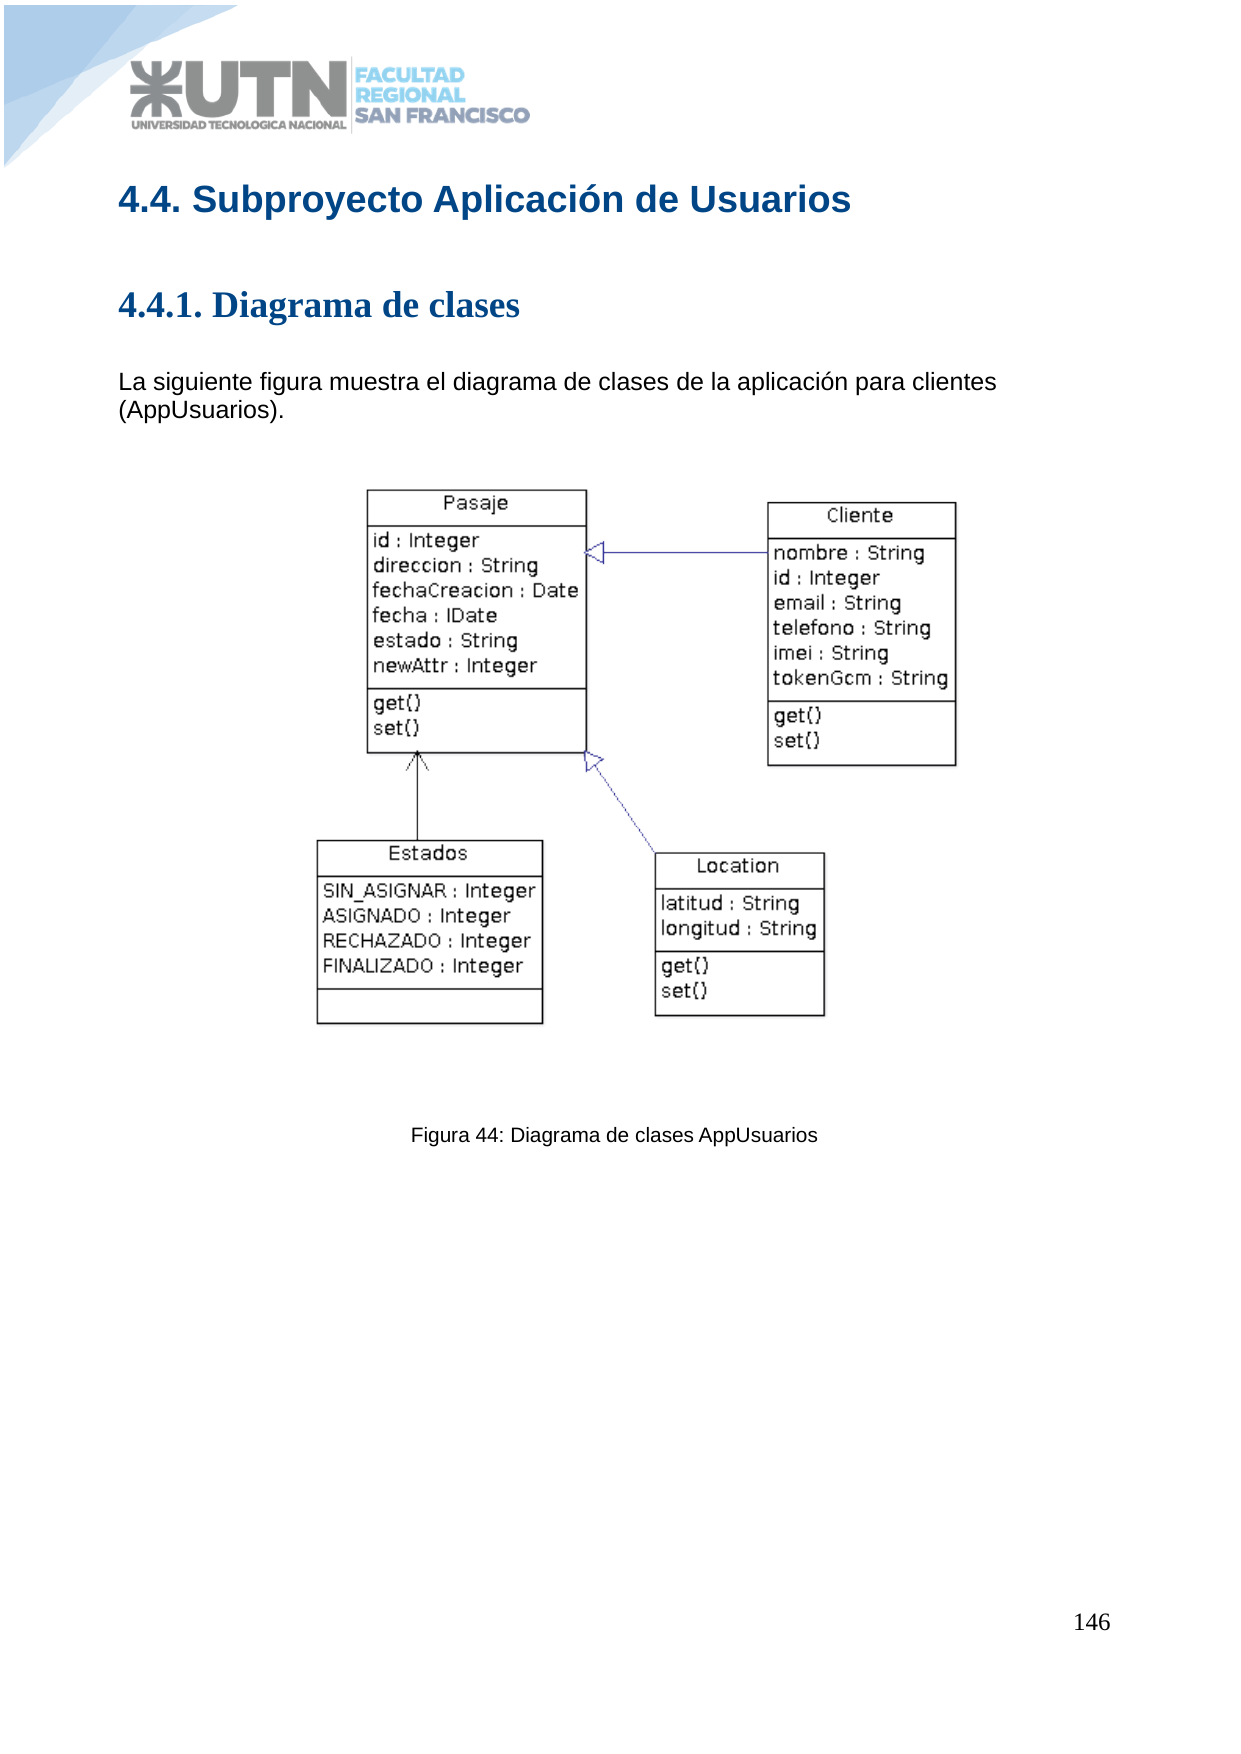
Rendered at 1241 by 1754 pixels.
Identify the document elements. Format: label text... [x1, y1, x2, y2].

text La siguiente figura muestra el diagrama de clases de la aplicación para clientes (AppUsuarios). [118, 366, 1110, 424]
text Figura 44: Diagrama de clases AppUsuarios [118, 1123, 1110, 1147]
subtitle 4.4. Subproyecto Aplicación de Usuarios [118, 176, 1110, 220]
picture [3, 5, 532, 169]
picture [204, 452, 1024, 1123]
subtitle 4.4.1. Diagrama de clases [118, 282, 1110, 325]
